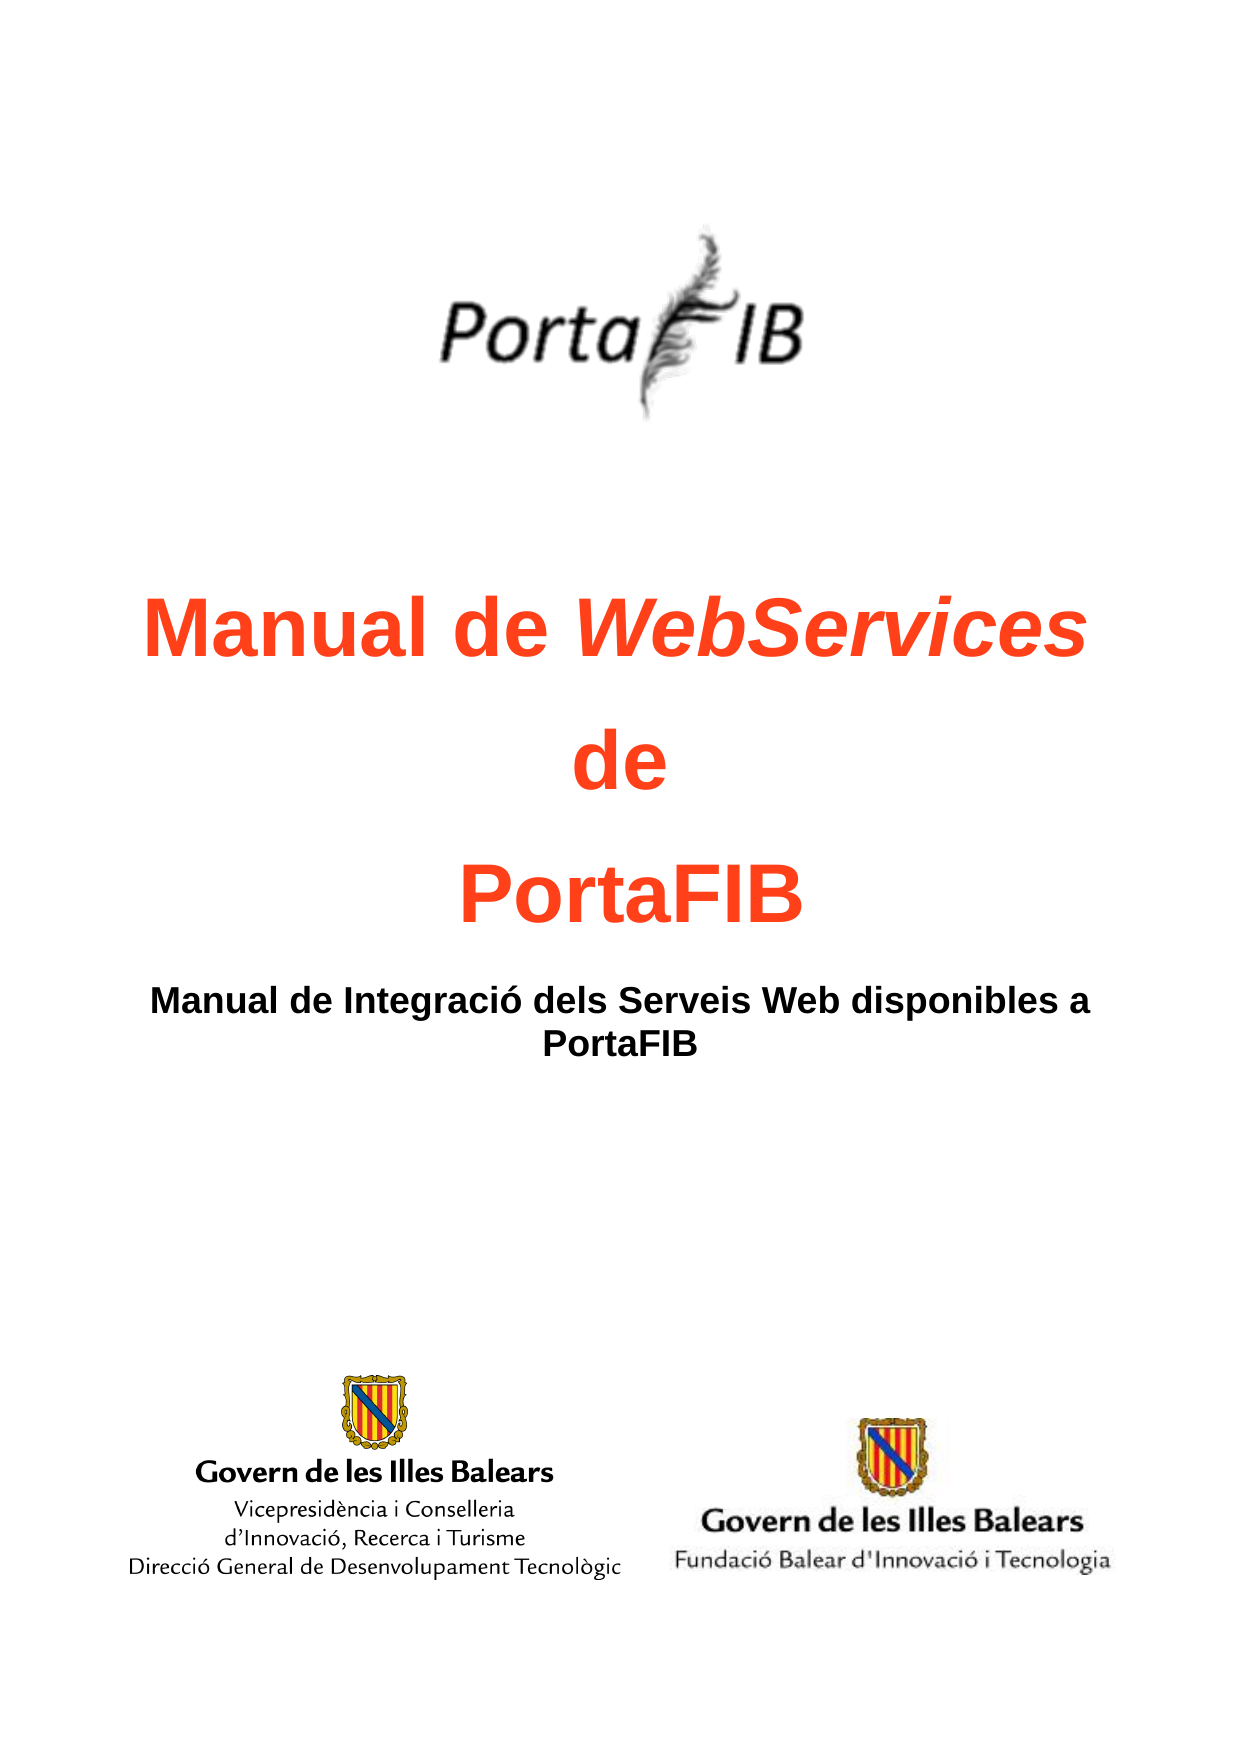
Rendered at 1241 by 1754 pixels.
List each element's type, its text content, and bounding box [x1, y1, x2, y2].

table_header [633, 1370, 663, 1623]
table_header [118, 1370, 632, 1623]
title Manual de WebServices [118, 578, 1122, 674]
picture [431, 223, 809, 422]
subtitle Manual de Integració dels Serveis Web disponibles a PortaFIB [118, 978, 1122, 1064]
title de [118, 711, 1122, 807]
picture [130, 1375, 621, 1580]
title PortaFIB [118, 844, 1122, 940]
table_header [664, 1370, 1122, 1623]
picture [669, 1418, 1117, 1575]
